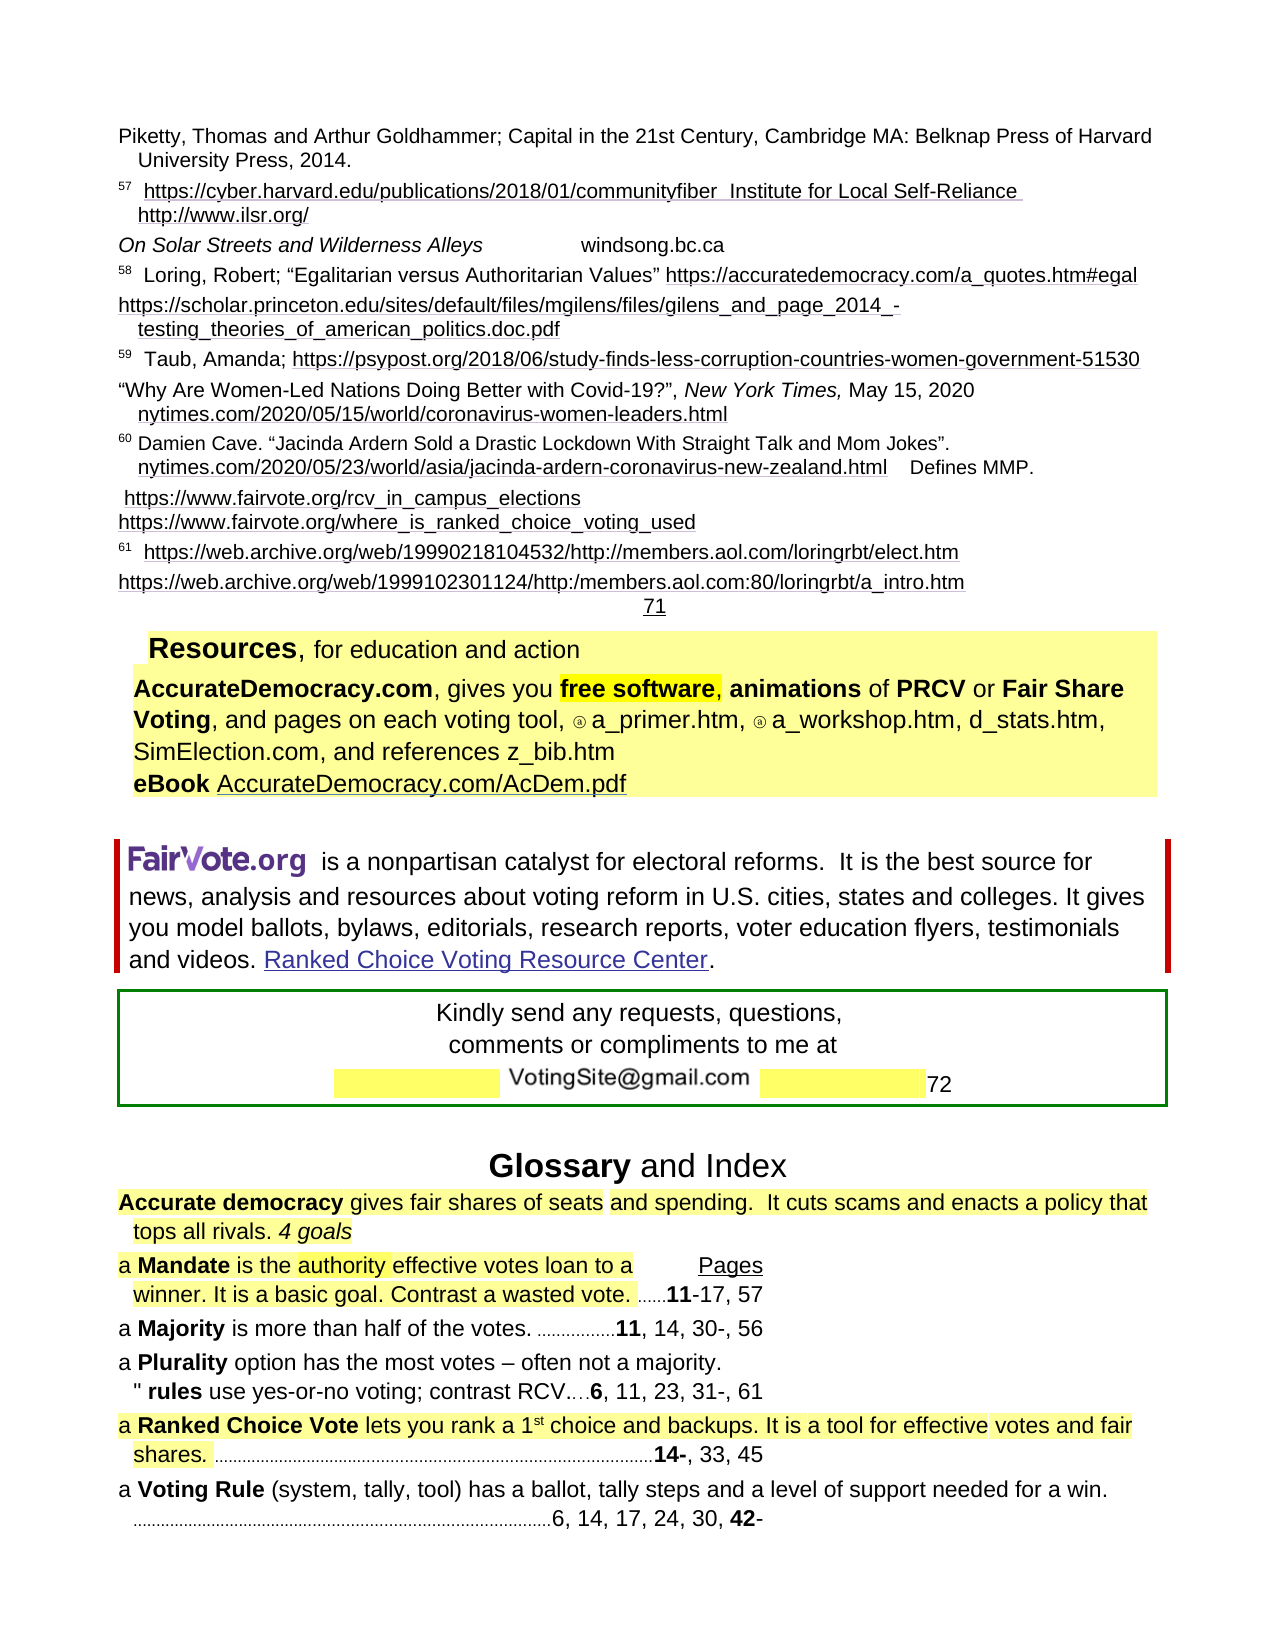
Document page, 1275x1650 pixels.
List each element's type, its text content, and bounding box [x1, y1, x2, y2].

table_cell 11% [561, 675, 721, 701]
picture [128, 845, 249, 871]
picture [500, 1061, 760, 1093]
